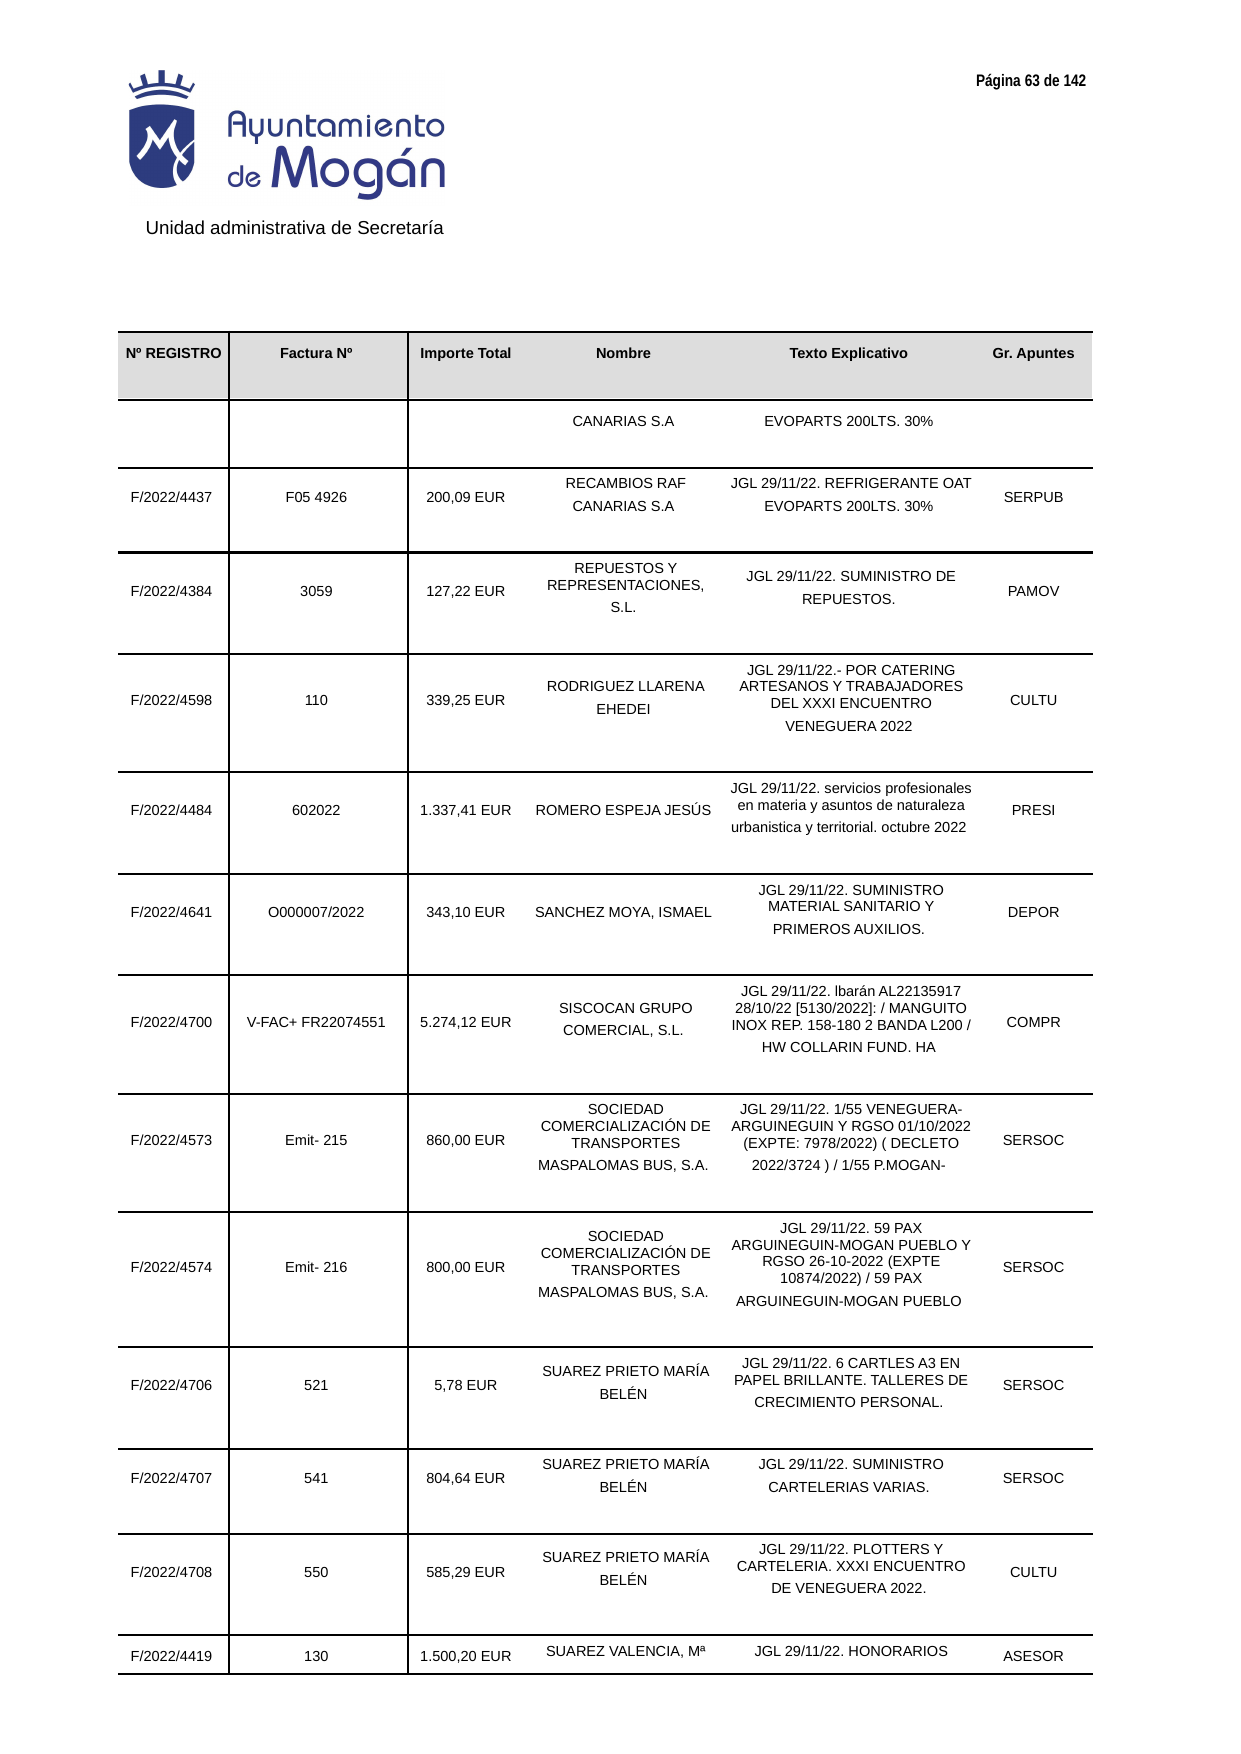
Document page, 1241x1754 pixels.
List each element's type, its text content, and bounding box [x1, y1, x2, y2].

table_cell F/2022/4419 [118, 1636, 228, 1673]
table_cell Emit- 216 [230, 1213, 407, 1346]
table_header Texto Explicativo [723, 333, 979, 398]
table_cell F/2022/4384 [118, 554, 228, 653]
table_cell 585,29 EUR [409, 1535, 528, 1634]
table_cell F05 4926 [230, 469, 407, 551]
table_cell SERPUB [979, 469, 1092, 551]
table_cell SUAREZ PRIETO MARÍA BELÉN [528, 1535, 723, 1634]
table_cell DEPOR [979, 875, 1092, 974]
table_cell CANARIAS S.A [528, 401, 723, 467]
table_cell O000007/2022 [230, 875, 407, 974]
table_cell 804,64 EUR [409, 1450, 528, 1532]
table_cell F/2022/4708 [118, 1535, 228, 1634]
table_cell SANCHEZ MOYA, ISMAEL [528, 875, 723, 974]
table_cell 602022 [230, 773, 407, 873]
table_header Factura Nº [230, 333, 407, 398]
table_cell JGL 29/11/22. PLOTTERS Y CARTELERIA. XXXI ENCUENTRO DE VENEGUERA 2022. [723, 1535, 979, 1634]
table_cell 860,00 EUR [409, 1095, 528, 1211]
table_cell SISCOCAN GRUPO COMERCIAL, S.L. [528, 976, 723, 1093]
table_cell V-FAC+ FR22074551 [230, 976, 407, 1093]
table_header Nº REGISTRO [118, 333, 228, 398]
table_cell SERSOC [979, 1213, 1092, 1346]
table_cell F/2022/4574 [118, 1213, 228, 1346]
table_cell SUAREZ PRIETO MARÍA BELÉN [528, 1450, 723, 1532]
table_cell JGL 29/11/22. SUMINISTRO MATERIAL SANITARIO Y PRIMEROS AUXILIOS. [723, 875, 979, 974]
table_cell 5,78 EUR [409, 1348, 528, 1448]
table_cell JGL 29/11/22. lbarán AL22135917 28/10/22 [5130/2022]: / MANGUITO INOX REP. 158-180 2 BANDA L200 / HW COLLARIN FUND. HA [723, 976, 979, 1093]
table_cell F/2022/4484 [118, 773, 228, 873]
picture [128, 70, 445, 206]
table_cell 1.337,41 EUR [409, 773, 528, 873]
table_cell PAMOV [979, 554, 1092, 653]
table_cell SUAREZ PRIETO MARÍA BELÉN [528, 1348, 723, 1448]
table_header Nombre [528, 333, 723, 398]
table_header Importe Total [409, 333, 528, 398]
table_cell COMPR [979, 976, 1092, 1093]
table_cell ROMERO ESPEJA JESÚS [528, 773, 723, 873]
table_cell 521 [230, 1348, 407, 1448]
table_cell F/2022/4598 [118, 655, 228, 771]
table_cell EVOPARTS 200LTS. 30% [723, 401, 979, 467]
table_cell CULTU [979, 655, 1092, 771]
table_cell 339,25 EUR [409, 655, 528, 771]
table_cell 3059 [230, 554, 407, 653]
table_cell F/2022/4573 [118, 1095, 228, 1211]
table_cell SOCIEDAD COMERCIALIZACIÓN DE TRANSPORTES MASPALOMAS BUS, S.A. [528, 1213, 723, 1346]
table_cell 800,00 EUR [409, 1213, 528, 1346]
table_cell RECAMBIOS RAF CANARIAS S.A [528, 469, 723, 551]
table_cell PRESI [979, 773, 1092, 873]
table_cell JGL 29/11/22. SUMINISTRO CARTELERIAS VARIAS. [723, 1450, 979, 1532]
table_cell F/2022/4641 [118, 875, 228, 974]
table_cell JGL 29/11/22. 1/55 VENEGUERA- ARGUINEGUIN Y RGSO 01/10/2022 (EXPTE: 7978/2022) ( DECLETO 2022/3724 ) / 1/55 P.MOGAN- [723, 1095, 979, 1211]
table_cell 5.274,12 EUR [409, 976, 528, 1093]
table_cell ASESOR [979, 1636, 1092, 1673]
table_cell JGL 29/11/22. REFRIGERANTE OAT EVOPARTS 200LTS. 30% [723, 469, 979, 551]
table_cell SUAREZ VALENCIA, Mª [528, 1636, 723, 1673]
table_cell 130 [230, 1636, 407, 1673]
table_cell SERSOC [979, 1450, 1092, 1532]
table_cell CULTU [979, 1535, 1092, 1634]
table_cell SERSOC [979, 1095, 1092, 1211]
table_cell [409, 401, 528, 467]
table_cell SOCIEDAD COMERCIALIZACIÓN DE TRANSPORTES MASPALOMAS BUS, S.A. [528, 1095, 723, 1211]
table_cell [230, 401, 407, 467]
table_cell 1.500,20 EUR [409, 1636, 528, 1673]
table_cell F/2022/4706 [118, 1348, 228, 1448]
table_cell 200,09 EUR [409, 469, 528, 551]
table_cell 127,22 EUR [409, 554, 528, 653]
table_cell JGL 29/11/22. SUMINISTRO DE REPUESTOS. [723, 554, 979, 653]
table_cell [979, 401, 1092, 467]
table_cell F/2022/4707 [118, 1450, 228, 1532]
table_cell 110 [230, 655, 407, 771]
table_cell RODRIGUEZ LLARENA EHEDEI [528, 655, 723, 771]
table_cell 541 [230, 1450, 407, 1532]
table_cell F/2022/4437 [118, 469, 228, 551]
table_cell 343,10 EUR [409, 875, 528, 974]
table_cell REPUESTOS Y REPRESENTACIONES, S.L. [528, 554, 723, 653]
table_cell JGL 29/11/22. 59 PAX ARGUINEGUIN-MOGAN PUEBLO Y RGSO 26-10-2022 (EXPTE 10874/2022) / 59 PAX ARGUINEGUIN-MOGAN PUEBLO [723, 1213, 979, 1346]
table_cell Emit- 215 [230, 1095, 407, 1211]
table_cell JGL 29/11/22. servicios profesionales en materia y asuntos de naturaleza urbanistica y territorial. octubre 2022 [723, 773, 979, 873]
table_cell JGL 29/11/22. HONORARIOS [723, 1636, 979, 1673]
table_cell SERSOC [979, 1348, 1092, 1448]
table_cell JGL 29/11/22. 6 CARTLES A3 EN PAPEL BRILLANTE. TALLERES DE CRECIMIENTO PERSONAL. [723, 1348, 979, 1448]
table_cell F/2022/4700 [118, 976, 228, 1093]
table_cell 550 [230, 1535, 407, 1634]
table_cell JGL 29/11/22.- POR CATERING ARTESANOS Y TRABAJADORES DEL XXXI ENCUENTRO VENEGUERA 2022 [723, 655, 979, 771]
table_cell [118, 401, 228, 467]
table_header Gr. Apuntes [979, 333, 1092, 398]
